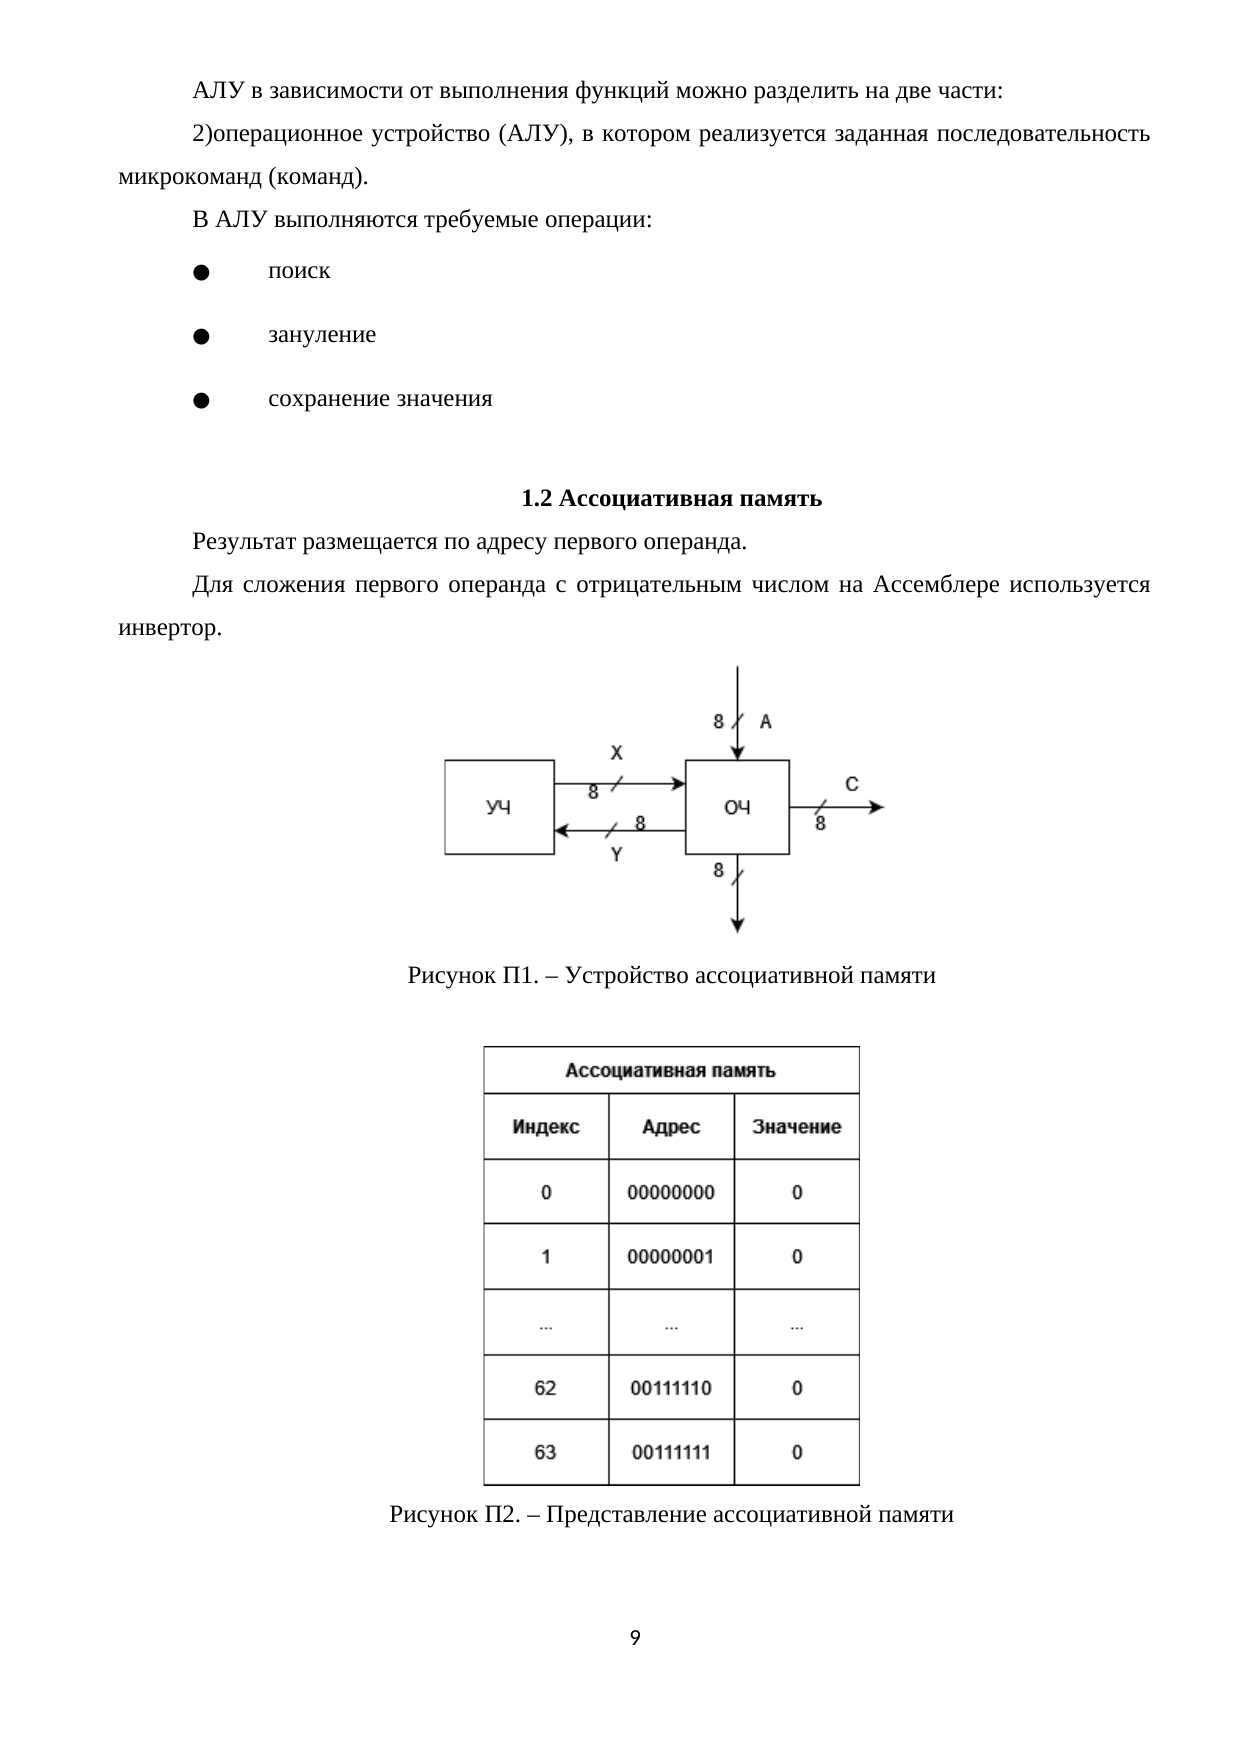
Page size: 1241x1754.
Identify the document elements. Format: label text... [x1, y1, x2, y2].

text Результат размещается по адресу первого операнда. [118, 526, 1152, 555]
text В АЛУ выполняются требуемые операции: [118, 204, 1152, 233]
text Рисунок П2. – Представление ассоциативной памяти [118, 1499, 1152, 1528]
list зануление [118, 312, 1152, 354]
list сохранение значения [118, 376, 1152, 418]
text 2)операционное устройство (АЛУ), в котором реализуется заданная последовательность микрокоманд (команд). [118, 118, 1152, 190]
list поиск [118, 247, 1152, 290]
text 1.2 Ассоциативная память [118, 483, 1152, 512]
text Рисунок П1. – Устройство ассоциативной памяти [118, 960, 1152, 989]
text Для сложения первого операнда с отрицательным числом на Ассемблере используется инвертор. [118, 569, 1152, 641]
text АЛУ в зависимости от выполнения функций можно разделить на две части: [118, 75, 1152, 104]
